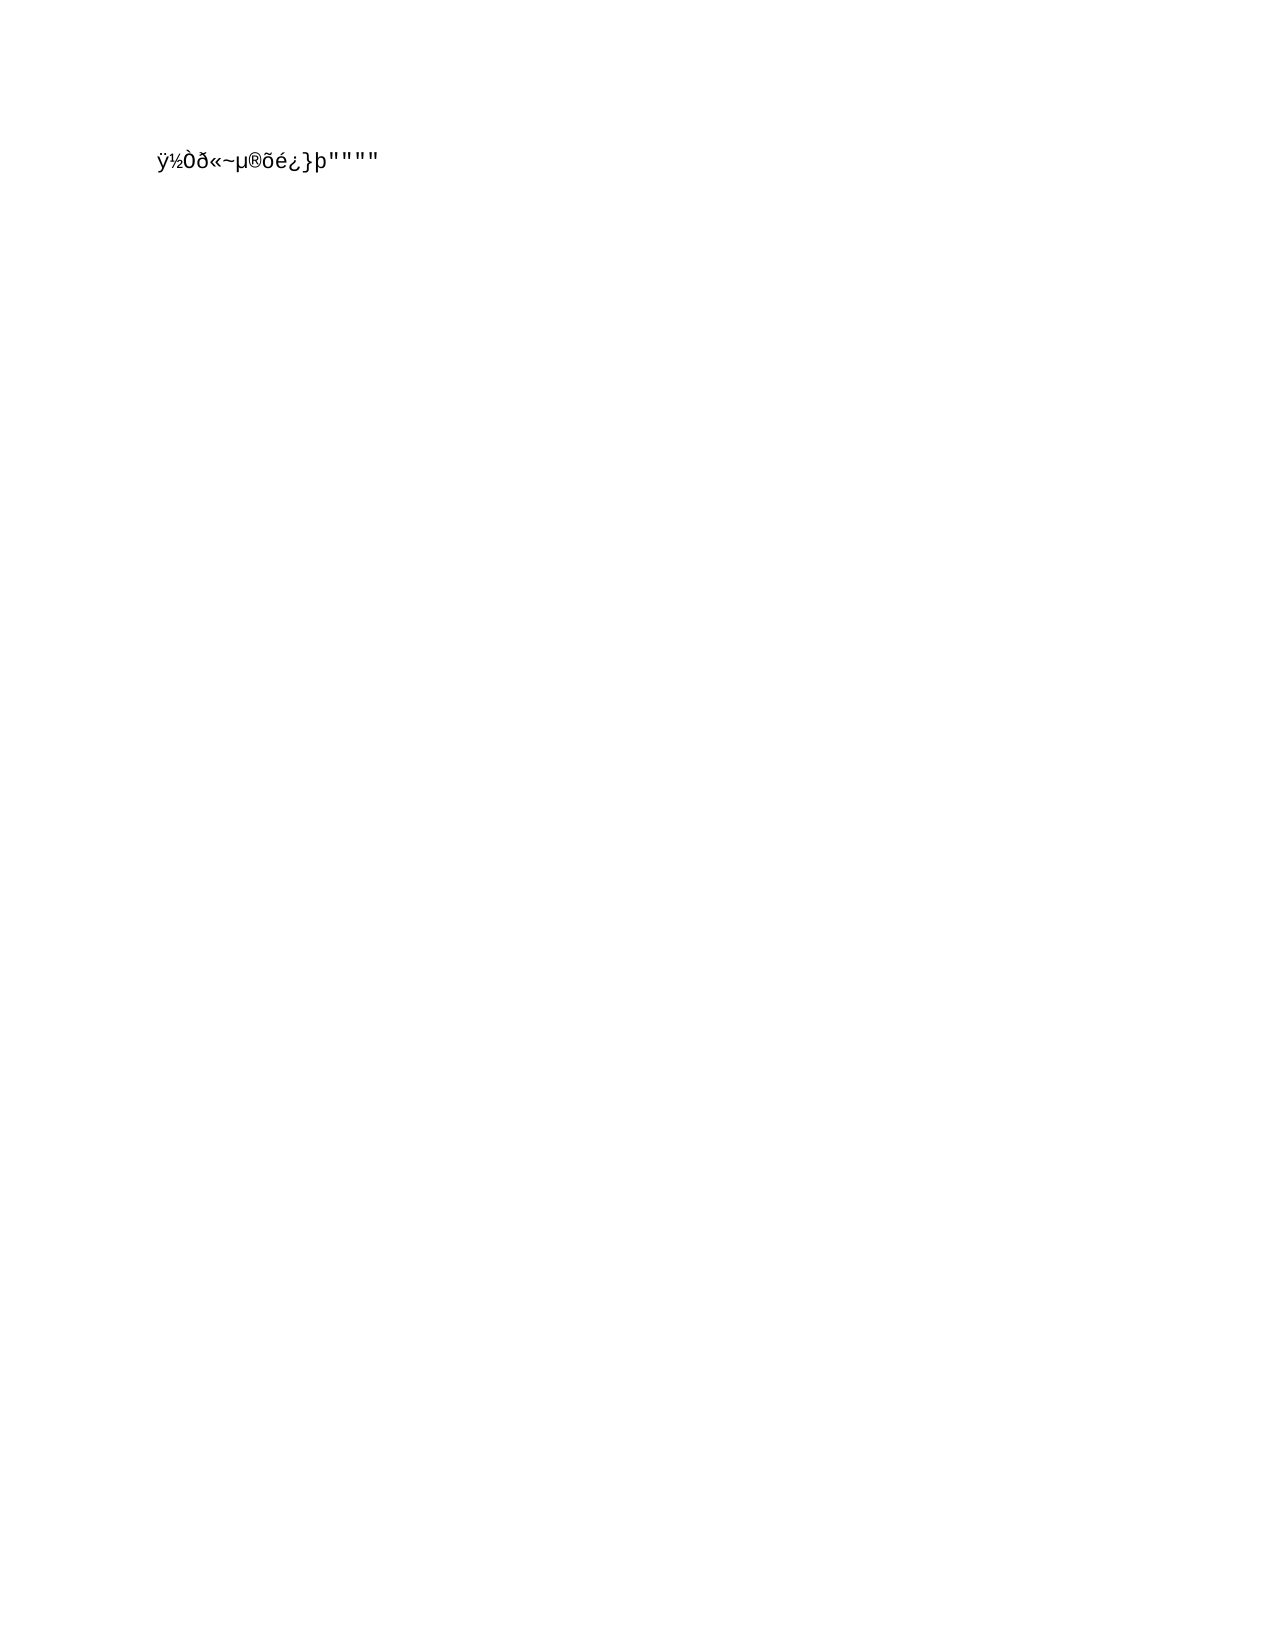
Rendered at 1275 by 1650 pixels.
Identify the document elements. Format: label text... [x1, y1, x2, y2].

text ÿ½Òð«~µ®õé¿}þ"""" [156, 150, 1118, 175]
